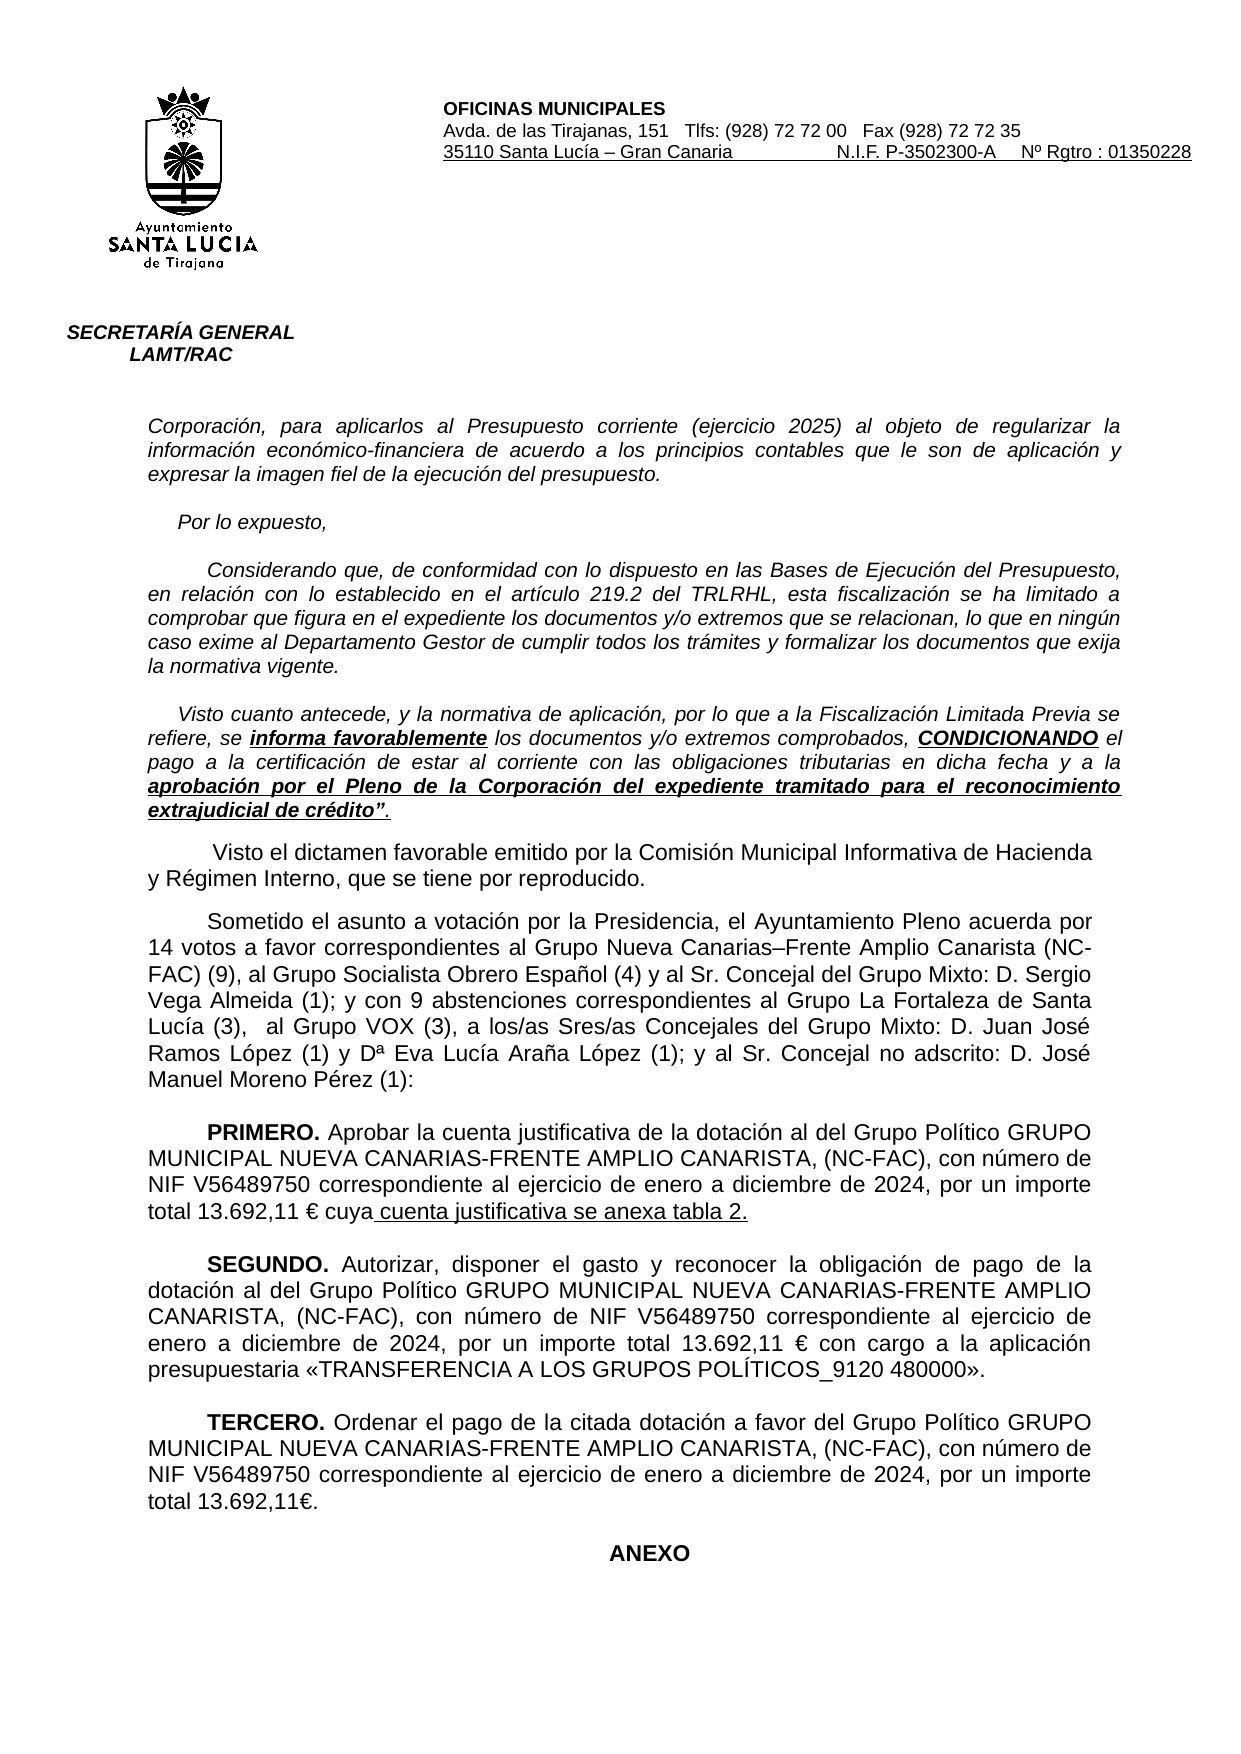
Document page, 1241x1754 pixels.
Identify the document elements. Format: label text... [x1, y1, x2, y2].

text Por lo expuesto, [148, 510, 1078, 534]
text ANEXO [148, 1540, 1092, 1567]
text TERCERO. Ordenar el pago de la citada dotación a favor del Grupo Político GRUPO MUNICIPAL NUEVA CANARIAS-FRENTE AMPLIO CANARISTA, (NC-FAC), con número de NIF V56489750 correspondiente al ejercicio de enero a diciembre de 2024, por un importe total 13.692,11€. [148, 1409, 1092, 1514]
text Corporación, para aplicarlos al Presupuesto corriente (ejercicio 2025) al objeto de regularizar la información económico-financiera de acuerdo a los principios contables que le son de aplicación y expresar la imagen fiel de la ejecución del presupuesto. [148, 414, 1122, 486]
text SEGUNDO. Autorizar, disponer el gasto y reconocer la obligación de pago de la dotación al del Grupo Político GRUPO MUNICIPAL NUEVA CANARIAS-FRENTE AMPLIO CANARISTA, (NC-FAC), con número de NIF V56489750 correspondiente al ejercicio de enero a diciembre de 2024, por un importe total 13.692,11 € con cargo a la aplicación presupuestaria «TRANSFERENCIA A LOS GRUPOS POLÍTICOS_9120 480000». [148, 1251, 1092, 1382]
text Sometido el asunto a votación por la Presidencia, el Ayuntamiento Pleno acuerda por 14 votos a favor correspondientes al Grupo Nueva Canarias–Frente Amplio Canarista (NC-FAC) (9), al Grupo Socialista Obrero Español (4) y al Sr. Concejal del Grupo Mixto: D. Sergio Vega Almeida (1); y con 9 abstenciones correspondientes al Grupo La Fortaleza de Santa Lucía (3), al Grupo VOX (3), a los/as Sres/as Concejales del Grupo Mixto: D. Juan José Ramos López (1) y Dª Eva Lucía Araña López (1); y al Sr. Concejal no adscrito: D. José Manuel Moreno Pérez (1): [148, 908, 1092, 1092]
text extrajudicial de crédito”. [148, 796, 1122, 822]
text Considerando que, de conformidad con lo dispuesto en las Bases de Ejecución del Presupuesto, en relación con lo establecido en el artículo 219.2 del TRLRHL, esta fiscalización se ha limitado a comprobar que figura en el expediente los documentos y/o extremos que se relacionan, lo que en ningún caso exime al Departamento Gestor de cumplir todos los trámites y formalizar los documentos que exija la normativa vigente. [148, 558, 1122, 678]
text Visto cuanto antecede, y la normativa de aplicación, por lo que a la Fiscalización Limitada Previa se refiere, se informa favorablemente los documentos y/o extremos comprobados, CONDICIONANDO el pago a la certificación de estar al corriente con las obligaciones tributarias en dicha fecha y a la aprobación por el Pleno de la Corporación del expediente tramitado para el reconocimiento [148, 702, 1122, 795]
text Visto el dictamen favorable emitido por la Comisión Municipal Informativa de Hacienda y Régimen Interno, que se tiene por reproducido. [148, 838, 1092, 891]
text PRIMERO. Aprobar la cuenta justificativa de la dotación al del Grupo Político GRUPO MUNICIPAL NUEVA CANARIAS-FRENTE AMPLIO CANARISTA, (NC-FAC), con número de NIF V56489750 correspondiente al ejercicio de enero a diciembre de 2024, por un importe total 13.692,11 € cuya cuenta justificativa se anexa tabla 2. [148, 1119, 1092, 1224]
picture [80, 56, 286, 296]
